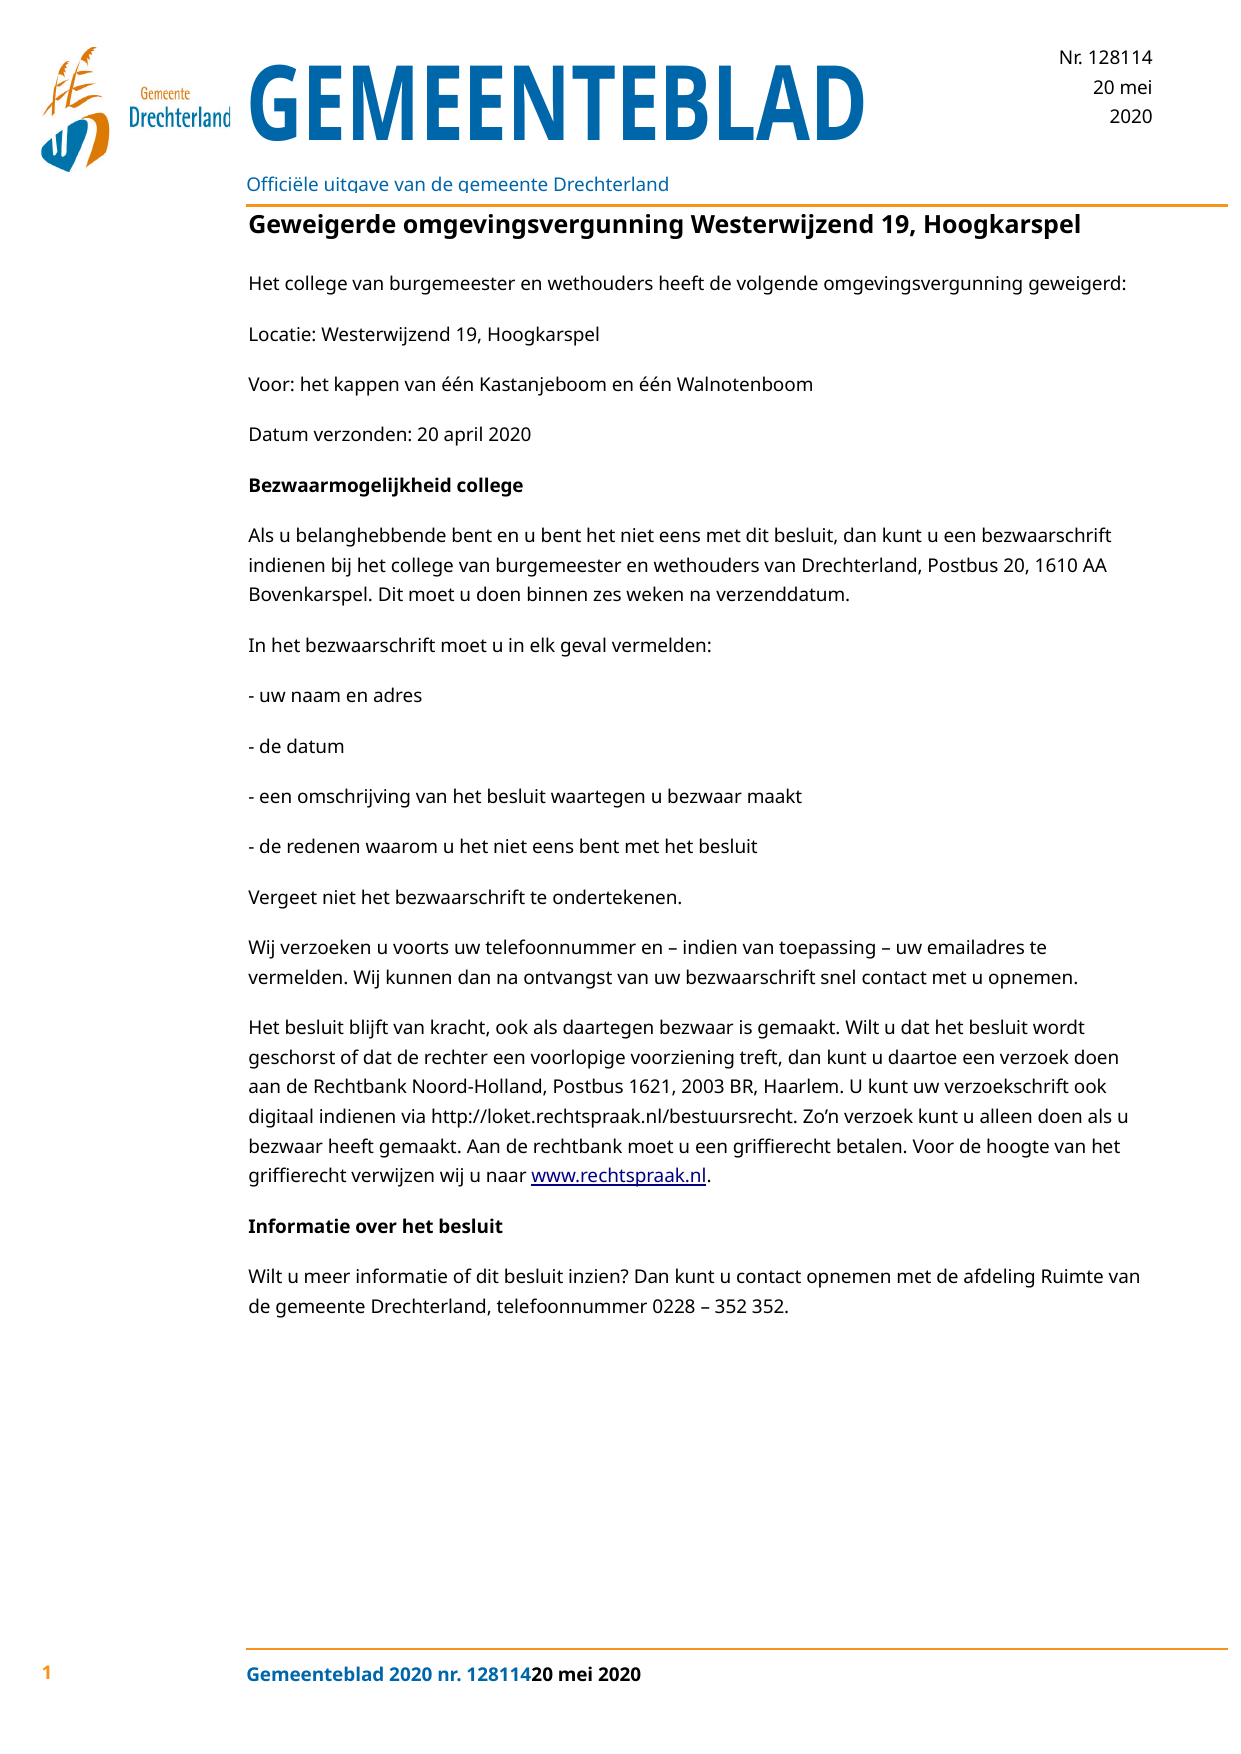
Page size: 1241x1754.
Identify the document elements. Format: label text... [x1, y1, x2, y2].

text In het bezwaarschrift moet u in elk geval vermelden: [248, 632, 1152, 658]
text Het besluit blijft van kracht, ook als daartegen bezwaar is gemaakt. Wilt u dat het besluit wordt geschorst of dat de rechter een voorlopige voorziening treft, dan kunt u daartoe een verzoek doen aan de Rechtbank Noord-Holland, Postbus 1621, 2003 BR, Haarlem. U kunt uw verzoekschrift ook digitaal indienen via http://loket.rechtspraak.nl/bestuursrecht. Zo’n verzoek kunt u alleen doen als u bezwaar heeft gemaakt. Aan de rechtbank moet u een griffierecht betalen. Voor de hoogte van het griffierecht verwijzen wij u naar www.rechtspraak.nl. [248, 1014, 1152, 1188]
text - uw naam en adres [248, 682, 1152, 708]
picture [41, 158, 64, 172]
picture [41, 47, 231, 172]
text Informatie over het besluit [248, 1213, 1152, 1238]
text Bezwaarmogelijkheid college [248, 472, 1152, 498]
text Geweigerde omgevingsvergunning Westerwijzend 19, Hoogkarspel [248, 207, 1152, 241]
text Wilt u meer informatie of dit besluit inzien? Dan kunt u contact opnemen met de afdeling Ruimte van de gemeente Drechterland, telefoonnummer 0228 – 352 352. [248, 1263, 1152, 1318]
text Wij verzoeken u voorts uw telefoonnummer en – indien van toepassing – uw emailadres te vermelden. Wij kunnen dan na ontvangst van uw bezwaarschrift snel contact met u opnemen. [248, 934, 1152, 990]
text Datum verzonden: 20 april 2020 [248, 422, 1152, 447]
text - de redenen waarom u het niet eens bent met het besluit [248, 834, 1152, 859]
text Voor: het kappen van één Kastanjeboom en één Walnotenboom [248, 371, 1152, 397]
text Locatie: Westerwijzend 19, Hoogkarspel [248, 321, 1152, 346]
text - een omschrijving van het besluit waartegen u bezwaar maakt [248, 783, 1152, 809]
text Als u belanghebbende bent en u bent het niet eens met dit besluit, dan kunt u een bezwaarschrift indienen bij het college van burgemeester en wethouders van Drechterland, Postbus 20, 1610 AA Bovenkarspel. Dit moet u doen binnen zes weken na verzenddatum. [248, 522, 1152, 607]
text - de datum [248, 733, 1152, 758]
picture [226, 115, 231, 124]
text Vergeet niet het bezwaarschrift te ondertekenen. [248, 884, 1152, 910]
text Het college van burgemeester en wethouders heeft de volgende omgevingsvergunning geweigerd: [248, 270, 1152, 296]
